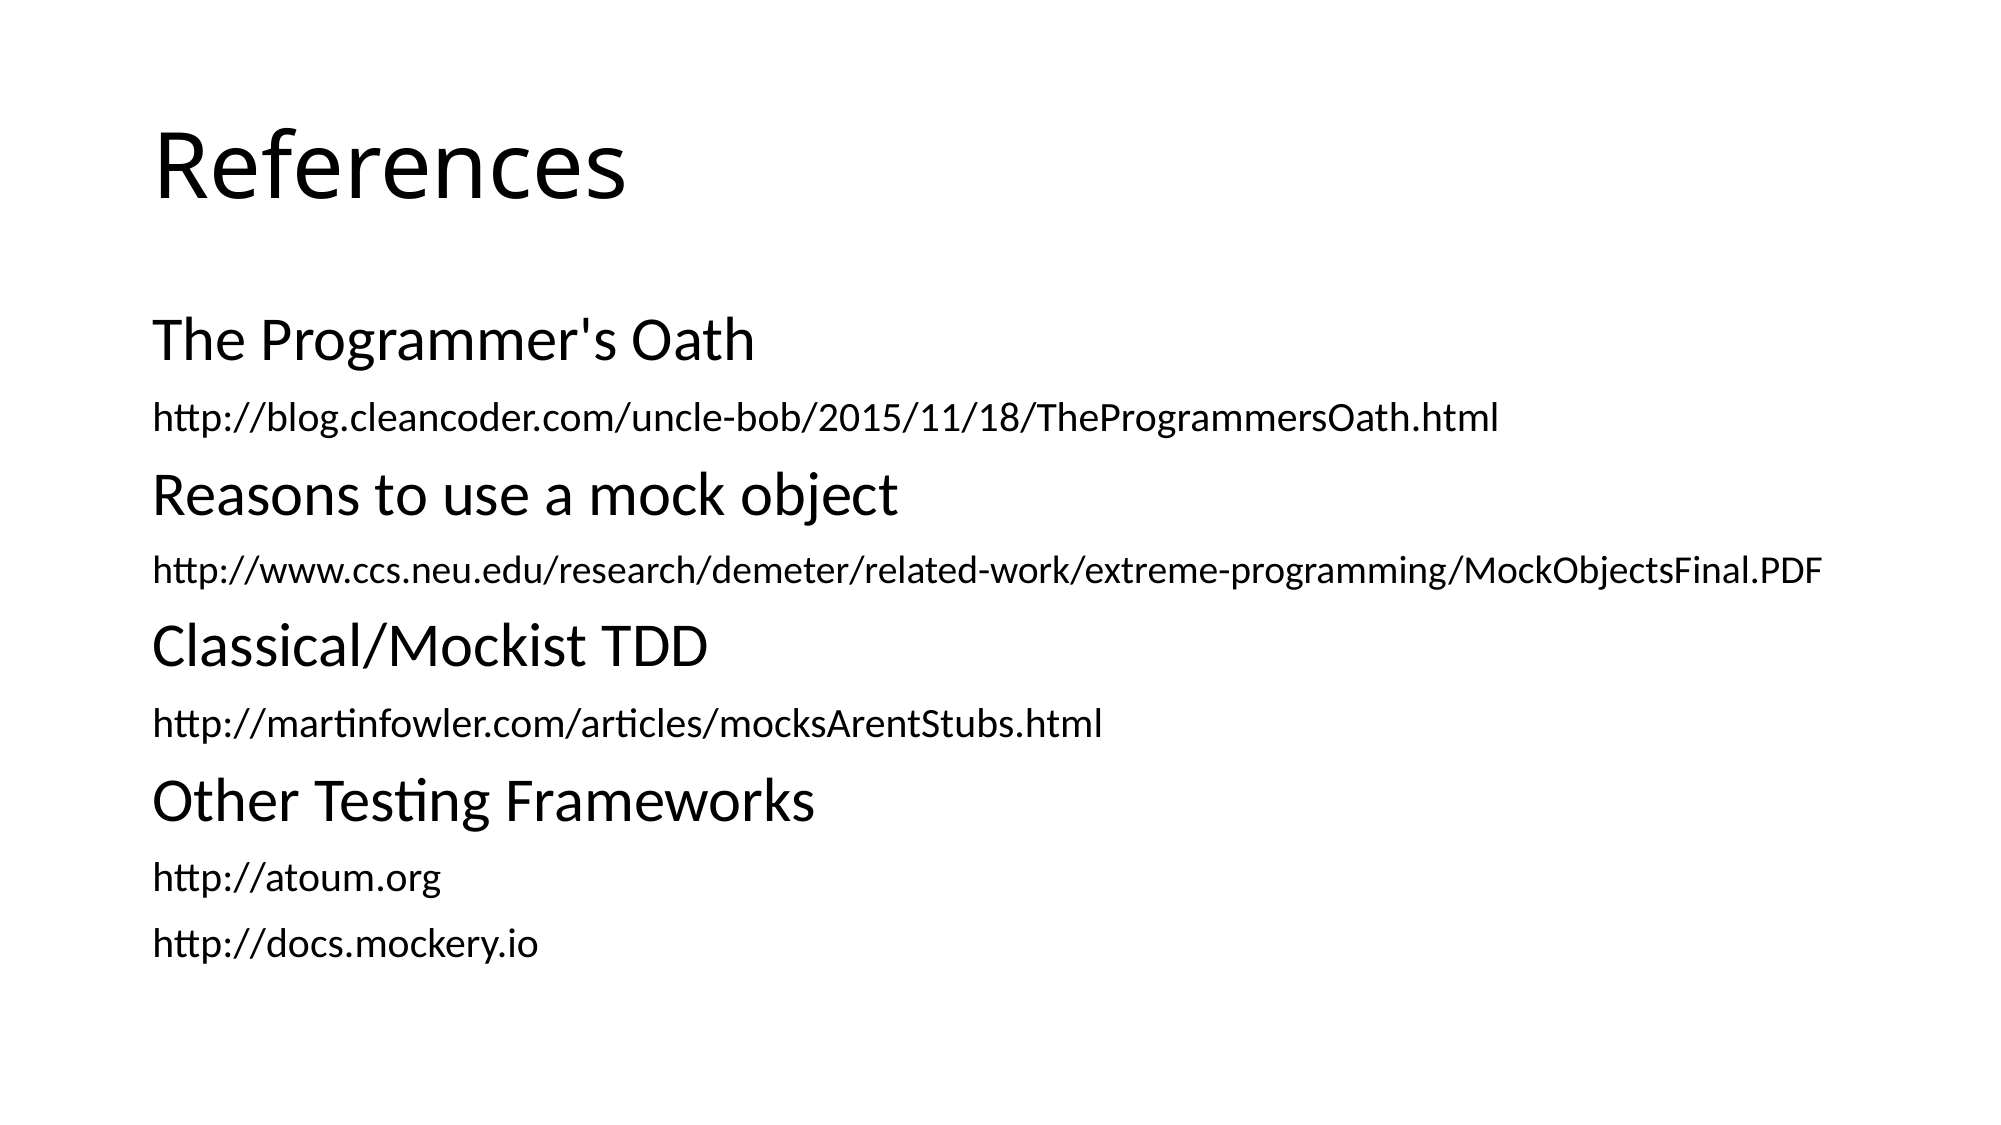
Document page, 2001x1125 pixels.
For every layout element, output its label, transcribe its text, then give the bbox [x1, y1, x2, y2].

list The Programmer's Oath http://blog.cleancoder.com/uncle-bob/2015/11/18/TheProgrammersOath.html Reasons to use a mock object http://www.ccs.neu.edu/research/demeter/related-work/extreme-programming/MockObjectsFinal.PDF Classical/Mockist TDD http://martinfowler.com/articles/mocksArentStubs.html Other Testing Frameworks http://atoum.org http://docs.mockery.io [137, 299, 1863, 1014]
title References [137, 59, 1863, 278]
